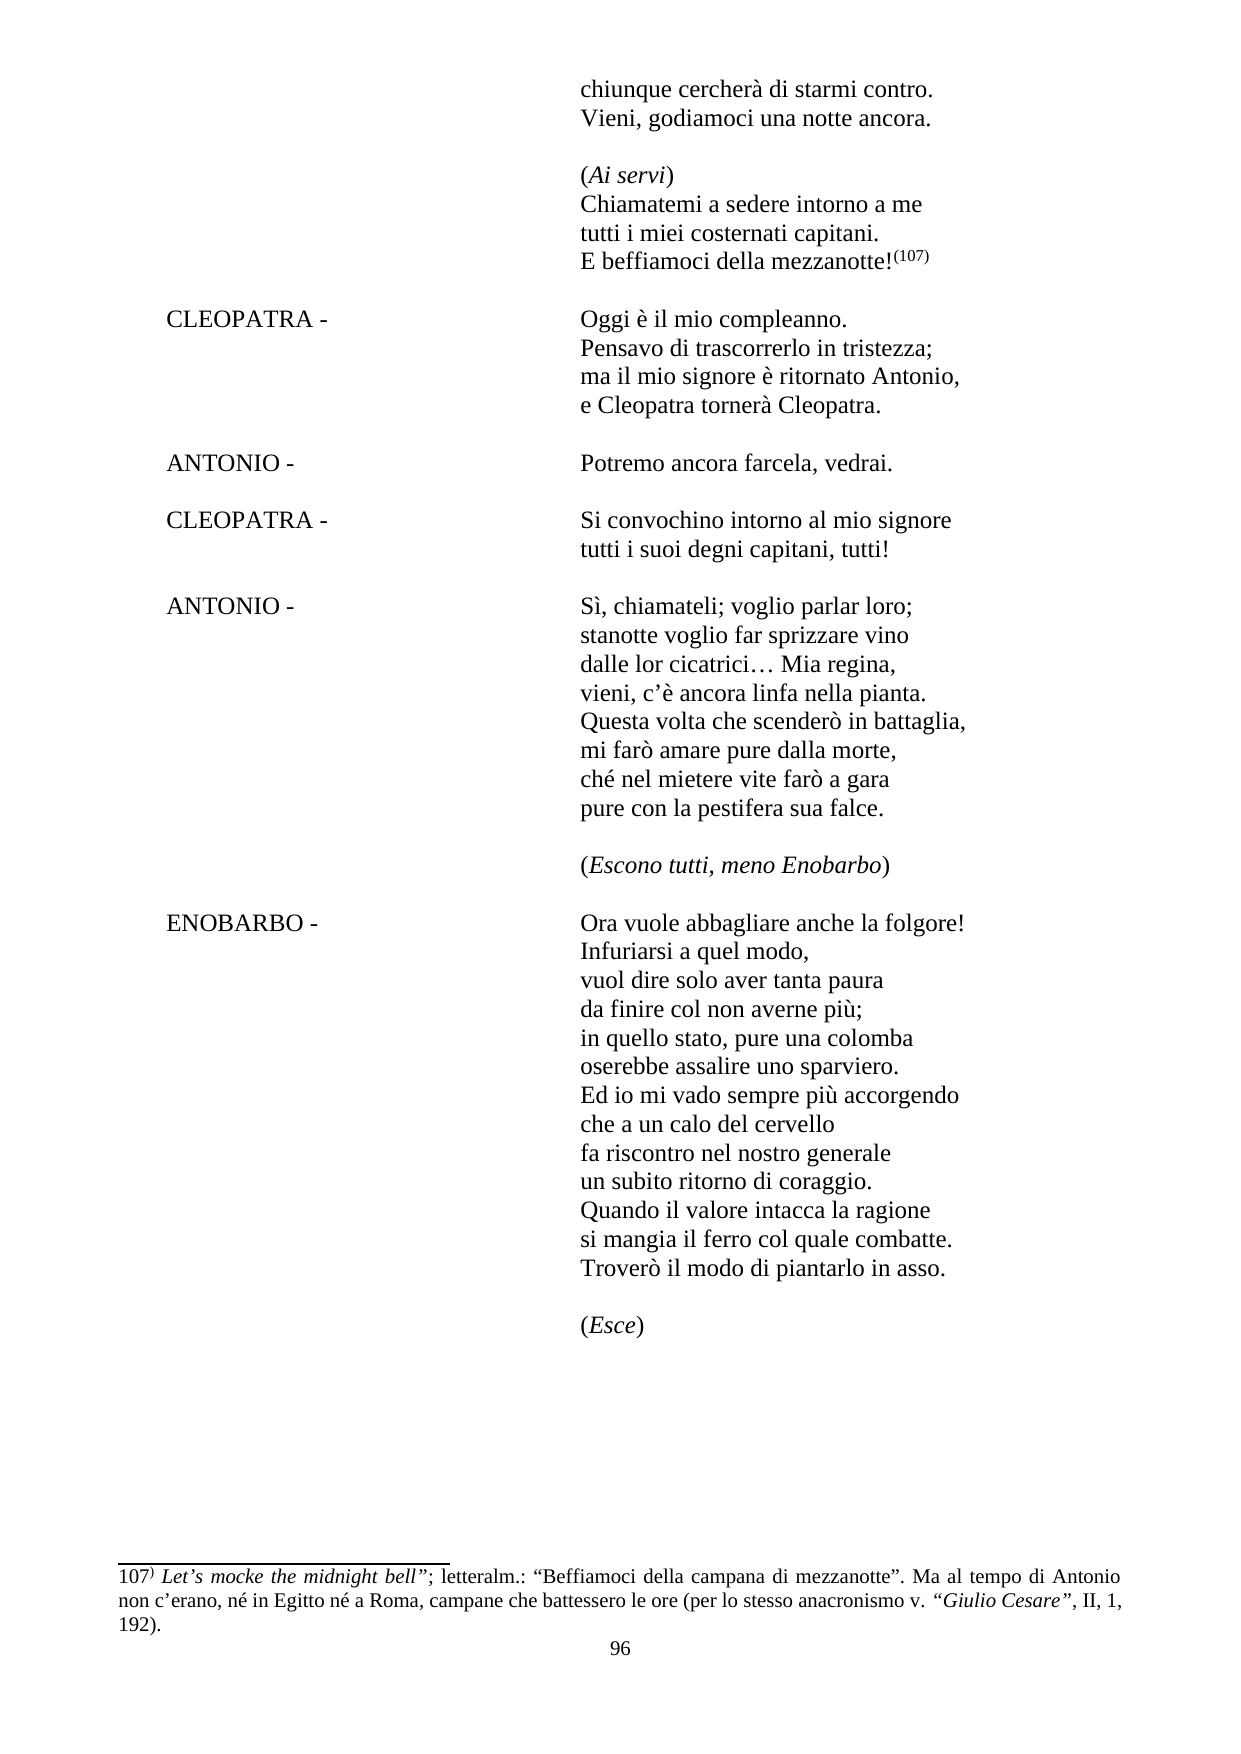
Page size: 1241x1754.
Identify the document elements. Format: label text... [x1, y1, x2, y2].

table_cell ANTONIO - [159, 448, 573, 505]
table_cell (Ai servi) Chiamatemi a sedere intorno a me tutti i miei costernati capitani. E beffiamoci della mezzanotte!() [573, 160, 1082, 304]
table_cell [159, 74, 573, 160]
table_cell Si convochino intorno al mio signore tutti i suoi degni capitani, tutti! [573, 505, 1082, 591]
table_cell ENOBARBO - [159, 908, 573, 1310]
table_cell (Escono tutti, meno Enobarbo) [573, 850, 1082, 908]
table_cell Sì, chiamateli; voglio parlar loro; stanotte voglio far sprizzare vino dalle lor cicatrici… Mia regina, vieni, c’è ancora linfa nella pianta. Questa volta che scenderò in battaglia, mi farò amare pure dalla morte, ché nel mietere vite farò a gara pure con la pestifera sua falce. [573, 591, 1082, 850]
table_cell ANTONIO - [159, 591, 573, 850]
table_cell Oggi è il mio compleanno. Pensavo di trascorrerlo in tristezza; ma il mio signore è ritornato Antonio, e Cleopatra tornerà Cleopatra. [573, 304, 1082, 448]
table_cell CLEOPATRA - [159, 505, 573, 591]
table_cell Potremo ancora farcela, vedrai. [573, 448, 1082, 505]
table_cell chiunque cercherà di starmi contro. Vieni, godiamoci una notte ancora. [573, 74, 1082, 160]
table_cell (Esce) [573, 1310, 1082, 1339]
table_cell Ora vuole abbagliare anche la folgore! Infuriarsi a quel modo, vuol dire solo aver tanta paura da finire col non averne più; in quello stato, pure una colomba oserebbe assalire uno sparviero. Ed io mi vado sempre più accorgendo che a un calo del cervello fa riscontro nel nostro generale un subito ritorno di coraggio. Quando il valore intacca la ragione si mangia il ferro col quale combatte. Troverò il modo di piantarlo in asso. [573, 908, 1082, 1310]
table_cell [159, 850, 573, 908]
table_cell [159, 160, 573, 304]
table_cell CLEOPATRA - [159, 304, 573, 448]
table_cell [159, 1310, 573, 1339]
